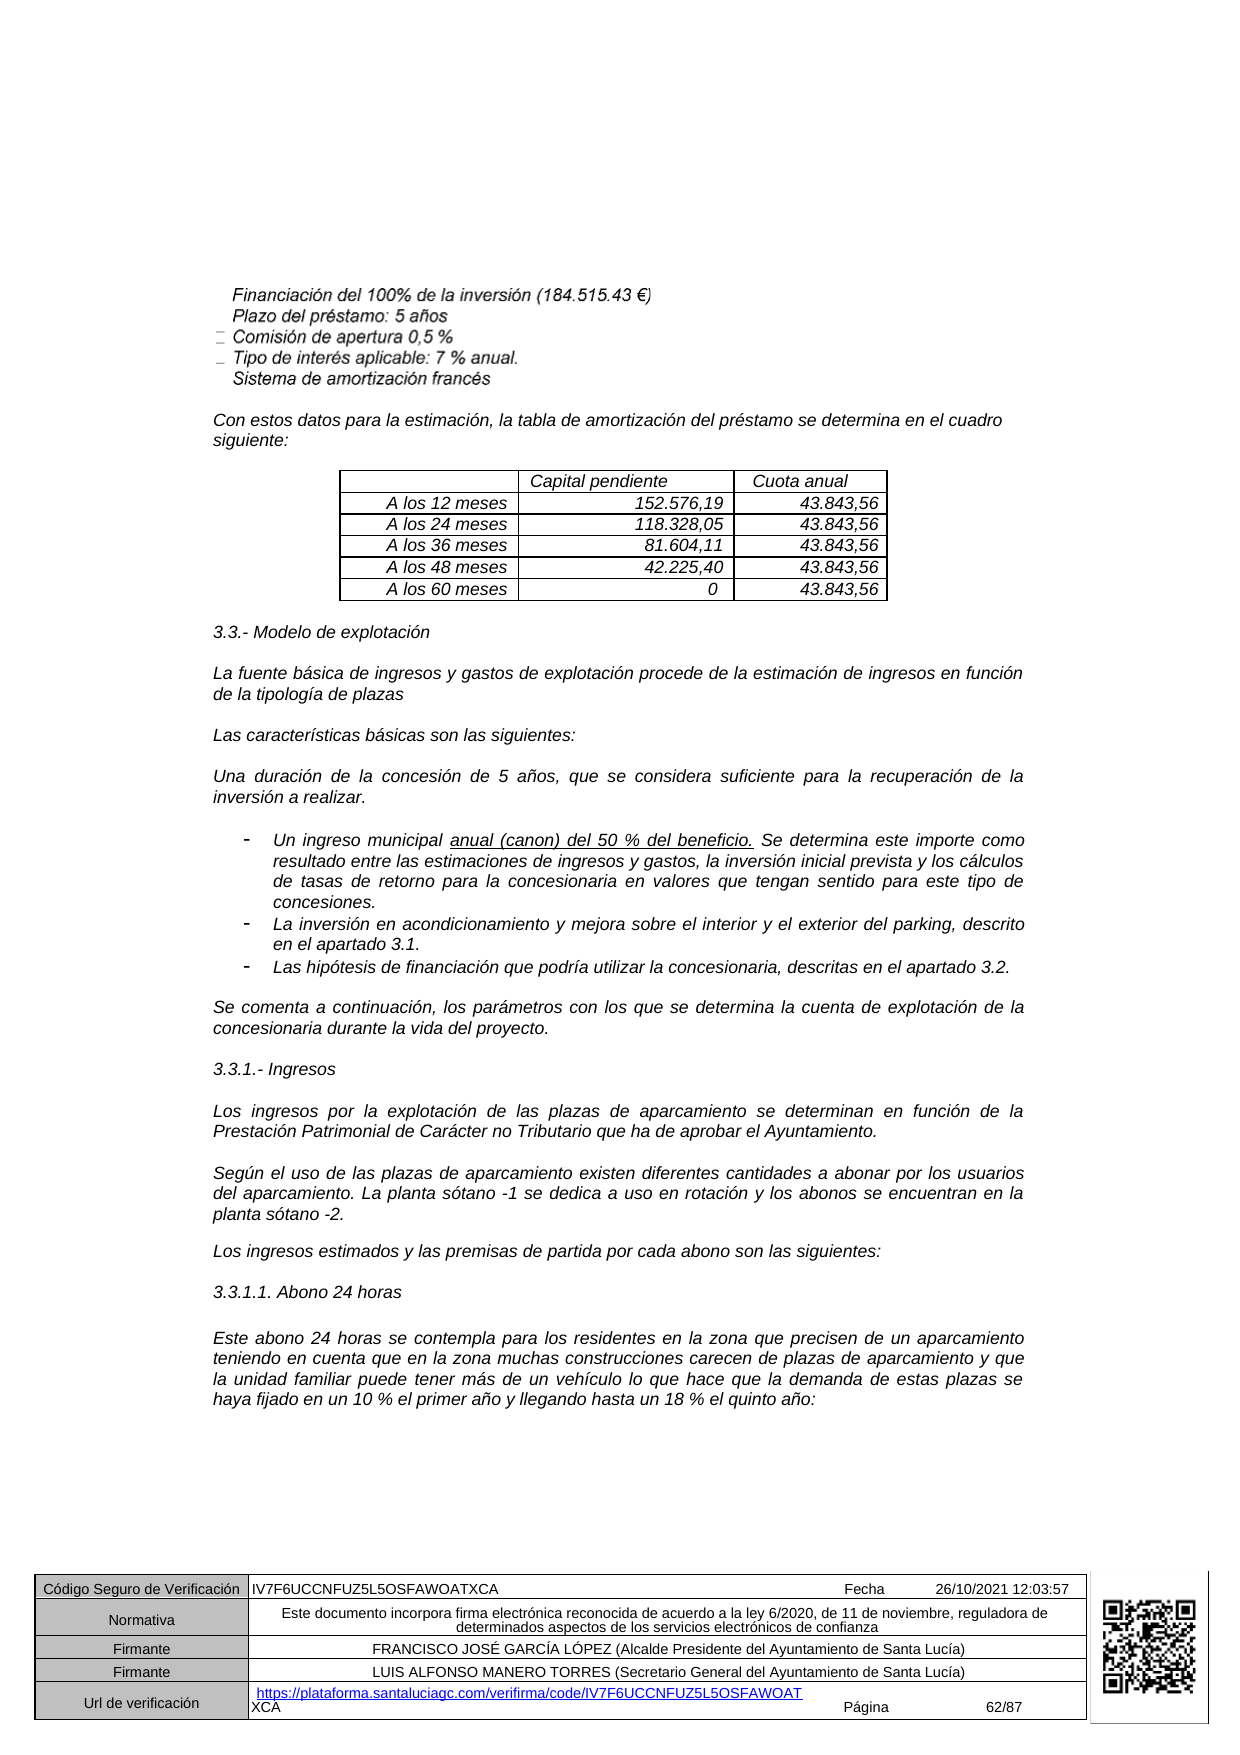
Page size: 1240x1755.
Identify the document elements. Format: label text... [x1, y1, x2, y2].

table_cell A los 24 meses [341, 515, 518, 534]
table_cell 152.576,19 [519, 493, 733, 513]
table_cell A los 36 meses [341, 536, 518, 556]
table_cell 118.328,05 [519, 515, 733, 534]
table_cell 43.843,56 [735, 536, 886, 556]
table_cell Normativa [36, 1599, 248, 1635]
table_header IV7F6UCCNFUZ5L5OSFAWOATXCA Fecha 26/10/2021 12:03:57 [249, 1575, 1086, 1597]
table_cell 43.843,56 [735, 515, 886, 534]
table_cell Firmante [36, 1659, 248, 1681]
table_header [341, 471, 518, 491]
text Una duración de la concesión de 5 años, que se considera suficiente para la recuperación de la inversión a realizar. [213, 766, 1027, 808]
table_cell Url de verificación [36, 1682, 248, 1719]
table_cell 0 [519, 579, 733, 599]
table_cell 81.604,11 [519, 536, 733, 556]
table_cell Este documento incorpora firma electrónica reconocida de acuerdo a la ley 6/2020, de 11 de noviembre, reguladora de determinados aspectos de los servicios electrónicos de confianza [249, 1599, 1086, 1635]
text Se comenta a continuación, los parámetros con los que se determina la cuenta de explotación de la concesionaria durante la vida del proyecto. [213, 997, 1027, 1039]
table_cell A los 60 meses [341, 579, 518, 599]
table_cell LUIS ALFONSO MANERO TORRES (Secretario General del Ayuntamiento de Santa Lucía) [249, 1659, 1086, 1681]
text - Un ingreso municipal anual (canon) del 50 % del beneficio. Se determina este importe como resultado entre las estimaciones de ingresos y gastos, la inversión inicial prevista y los cálculos de tasas de retorno para la concesionaria en valores que tengan sentido para este tipo de concesiones. [243, 830, 1027, 912]
table_cell 42.225,40 [519, 558, 733, 577]
table_header Código Seguro de Verificación [36, 1575, 248, 1597]
table_cell FRANCISCO JOSÉ GARCÍA LÓPEZ (Alcalde Presidente del Ayuntamiento de Santa Lucía) [249, 1636, 1086, 1658]
text Los ingresos por la explotación de las plazas de aparcamiento se determinan en función de la Prestación Patrimonial de Carácter no Tributario que ha de aprobar el Ayuntamiento. [213, 1101, 1027, 1142]
table_cell 43.843,56 [735, 493, 886, 513]
text Según el uso de las plazas de aparcamiento existen diferentes cantidades a abonar por los usuarios del aparcamiento. La planta sótano -1 se dedica a uso en rotación y los abonos se encuentran en la planta sótano -2. [213, 1163, 1027, 1224]
text Los ingresos estimados y las premisas de partida por cada abono son las siguientes: 3.3.1.1. Abono 24 horas [213, 1225, 884, 1307]
text 3.3.1.- Ingresos [213, 1059, 1147, 1080]
table_header Capital pendiente [519, 471, 733, 491]
text Con estos datos para la estimación, la tabla de amortización del préstamo se determina en el cuadro siguiente: [213, 410, 1027, 451]
table_cell A los 12 meses [341, 493, 518, 513]
table_cell 43.843,56 [735, 558, 886, 577]
picture [1090, 1571, 1209, 1724]
table_cell Firmante [36, 1636, 248, 1658]
text Este abono 24 horas se contempla para los residentes en la zona que precisen de un aparcamiento teniendo en cuenta que en la zona muchas construcciones carecen de plazas de aparcamiento y que la unidad familiar puede tener más de un vehículo lo que hace que la demanda de estas plazas se haya fijado en un 10 % el primer año y llegando hasta un 18 % el quinto año: [213, 1328, 1027, 1410]
text 3.3.- Modelo de explotación [213, 622, 1147, 643]
table_cell A los 48 meses [341, 558, 518, 577]
text Las características básicas son las siguientes: [213, 725, 1147, 746]
table_cell 43.843,56 [735, 579, 886, 599]
text - Las hipótesis de financiación que podría utilizar la concesionaria, descritas en el apartado 3.2. [243, 954, 1147, 978]
text La fuente básica de ingresos y gastos de explotación procede de la estimación de ingresos en función de la tipología de plazas [213, 663, 1027, 704]
text - La inversión en acondicionamiento y mejora sobre el interior y el exterior del parking, descrito en el apartado 3.1. [243, 914, 1027, 954]
picture [216, 288, 651, 385]
table_cell https://plataforma.santaluciagc.com/verifirma/code/IV7F6UCCNFUZ5L5OSFAWOAT XCA Página 62/87 [249, 1682, 1086, 1719]
table_header Cuota anual [735, 471, 886, 491]
